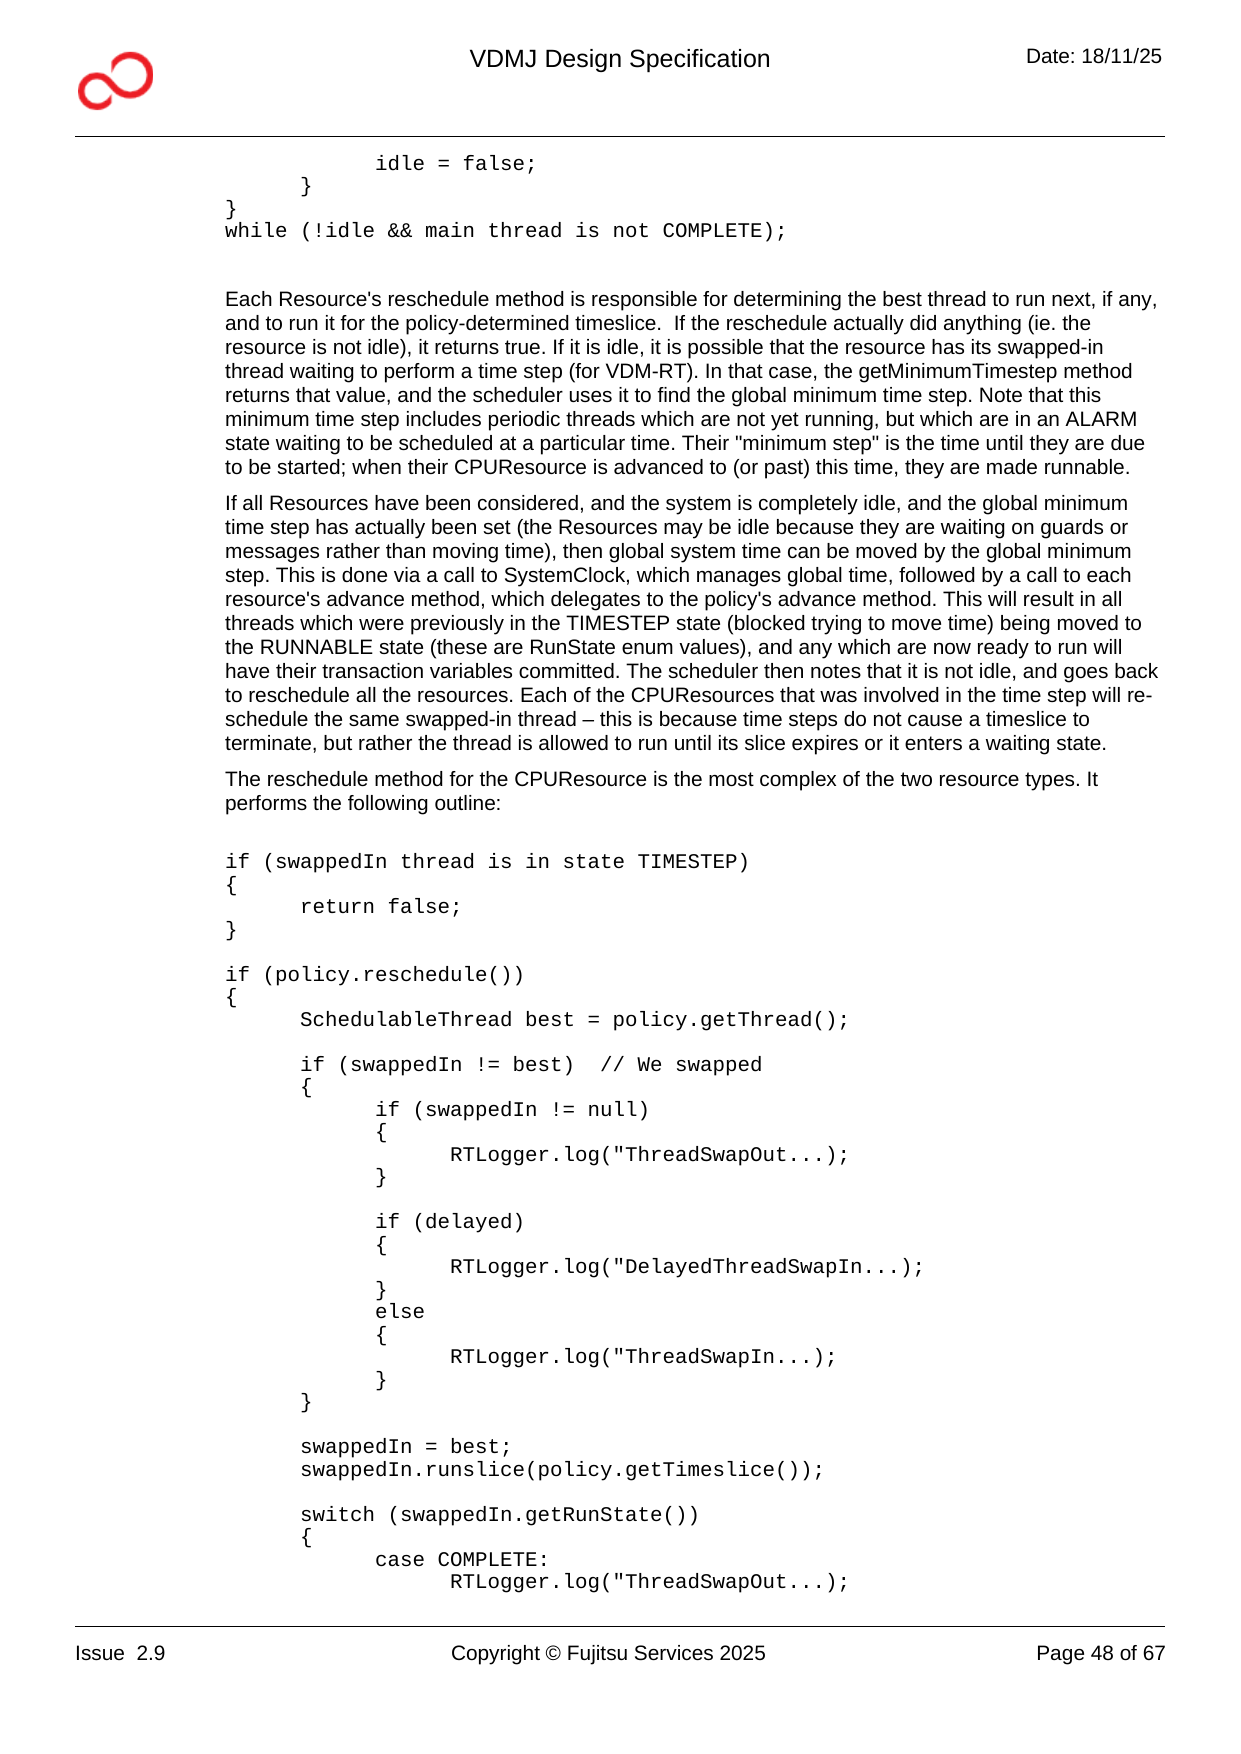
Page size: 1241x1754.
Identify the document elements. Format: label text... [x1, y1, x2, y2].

text Each Resource's reschedule method is responsible for determining the best thread to run next, if any, and to run it for the policy-determined timeslice. If the reschedule actually did anything (ie. the resource is not idle), it returns true. If it is idle, it is possible that the resource has its swapped-in thread waiting to perform a time step (for VDM-RT). In that case, the getMinimumTimestep method returns that value, and the scheduler uses it to find the global minimum time step. Note that this minimum time step includes periodic threads which are not yet running, but which are in an ALARM state waiting to be scheduled at a particular time. Their "minimum step" is the time until they are due to be started; when their CPUResource is advanced to (or past) this time, they are made runnable. [225, 287, 1165, 479]
text if (swappedIn != null) [225, 1098, 1165, 1121]
text idle = false; [225, 152, 1165, 175]
text If all Resources have been considered, and the system is completely idle, and the global minimum time step has actually been set (the Resources may be idle because they are waiting on guards or messages rather than moving time), then global system time can be moved by the global minimum step. This is done via a call to SystemClock, which manages global time, followed by a call to each resource's advance method, which delegates to the policy's advance method. This will result in all threads which were previously in the TIMESTEP state (blocked trying to move time) being moved to the RUNNABLE state (these are RunState enum values), and any which are now ready to run will have their transaction variables committed. The scheduler then notes that it is not idle, and goes back to reschedule all the resources. Each of the CPUResources that was involved in the time step will re-schedule the same swapped-in thread – this is because time steps do not cause a timeslice to terminate, but rather the thread is allowed to run until its slice expires or it enters a waiting state. [225, 492, 1165, 755]
text { [225, 1076, 1165, 1098]
text } [225, 1368, 1165, 1391]
text } [225, 918, 1165, 941]
text RTLogger.log("ThreadSwapOut...); [225, 1143, 1165, 1166]
text if (swappedIn != best) // We swapped [225, 1053, 1165, 1076]
text The reschedule method for the CPUResource is the most complex of the two resource types. It performs the following outline: [225, 768, 1165, 816]
text while (!idle && main thread is not COMPLETE); [225, 220, 1165, 242]
text else [225, 1301, 1165, 1323]
text return false; [225, 896, 1165, 918]
text { [225, 1526, 1165, 1548]
text { [225, 986, 1165, 1008]
text { [225, 1121, 1165, 1143]
text switch (swappedIn.getRunState()) [225, 1503, 1165, 1526]
text swappedIn.runslice(policy.getTimeslice()); [225, 1458, 1165, 1481]
text RTLogger.log("ThreadSwapIn...); [225, 1346, 1165, 1368]
text SchedulableThread best = policy.getThread(); [225, 1008, 1165, 1031]
text } [225, 1278, 1165, 1301]
picture [78, 44, 153, 120]
text } [225, 175, 1165, 197]
text { [225, 1233, 1165, 1256]
text RTLogger.log("DelayedThreadSwapIn...); [225, 1256, 1165, 1278]
text if (policy.reschedule()) [225, 963, 1165, 986]
text swappedIn = best; [225, 1436, 1165, 1458]
text } [225, 1391, 1165, 1413]
text { [225, 1323, 1165, 1346]
text if (delayed) [225, 1211, 1165, 1233]
text } [225, 197, 1165, 220]
text } [225, 1166, 1165, 1188]
text case COMPLETE: [225, 1548, 1165, 1571]
text { [225, 873, 1165, 896]
text RTLogger.log("ThreadSwapOut...); [225, 1571, 1165, 1593]
text if (swappedIn thread is in state TIMESTEP) [225, 851, 1165, 873]
